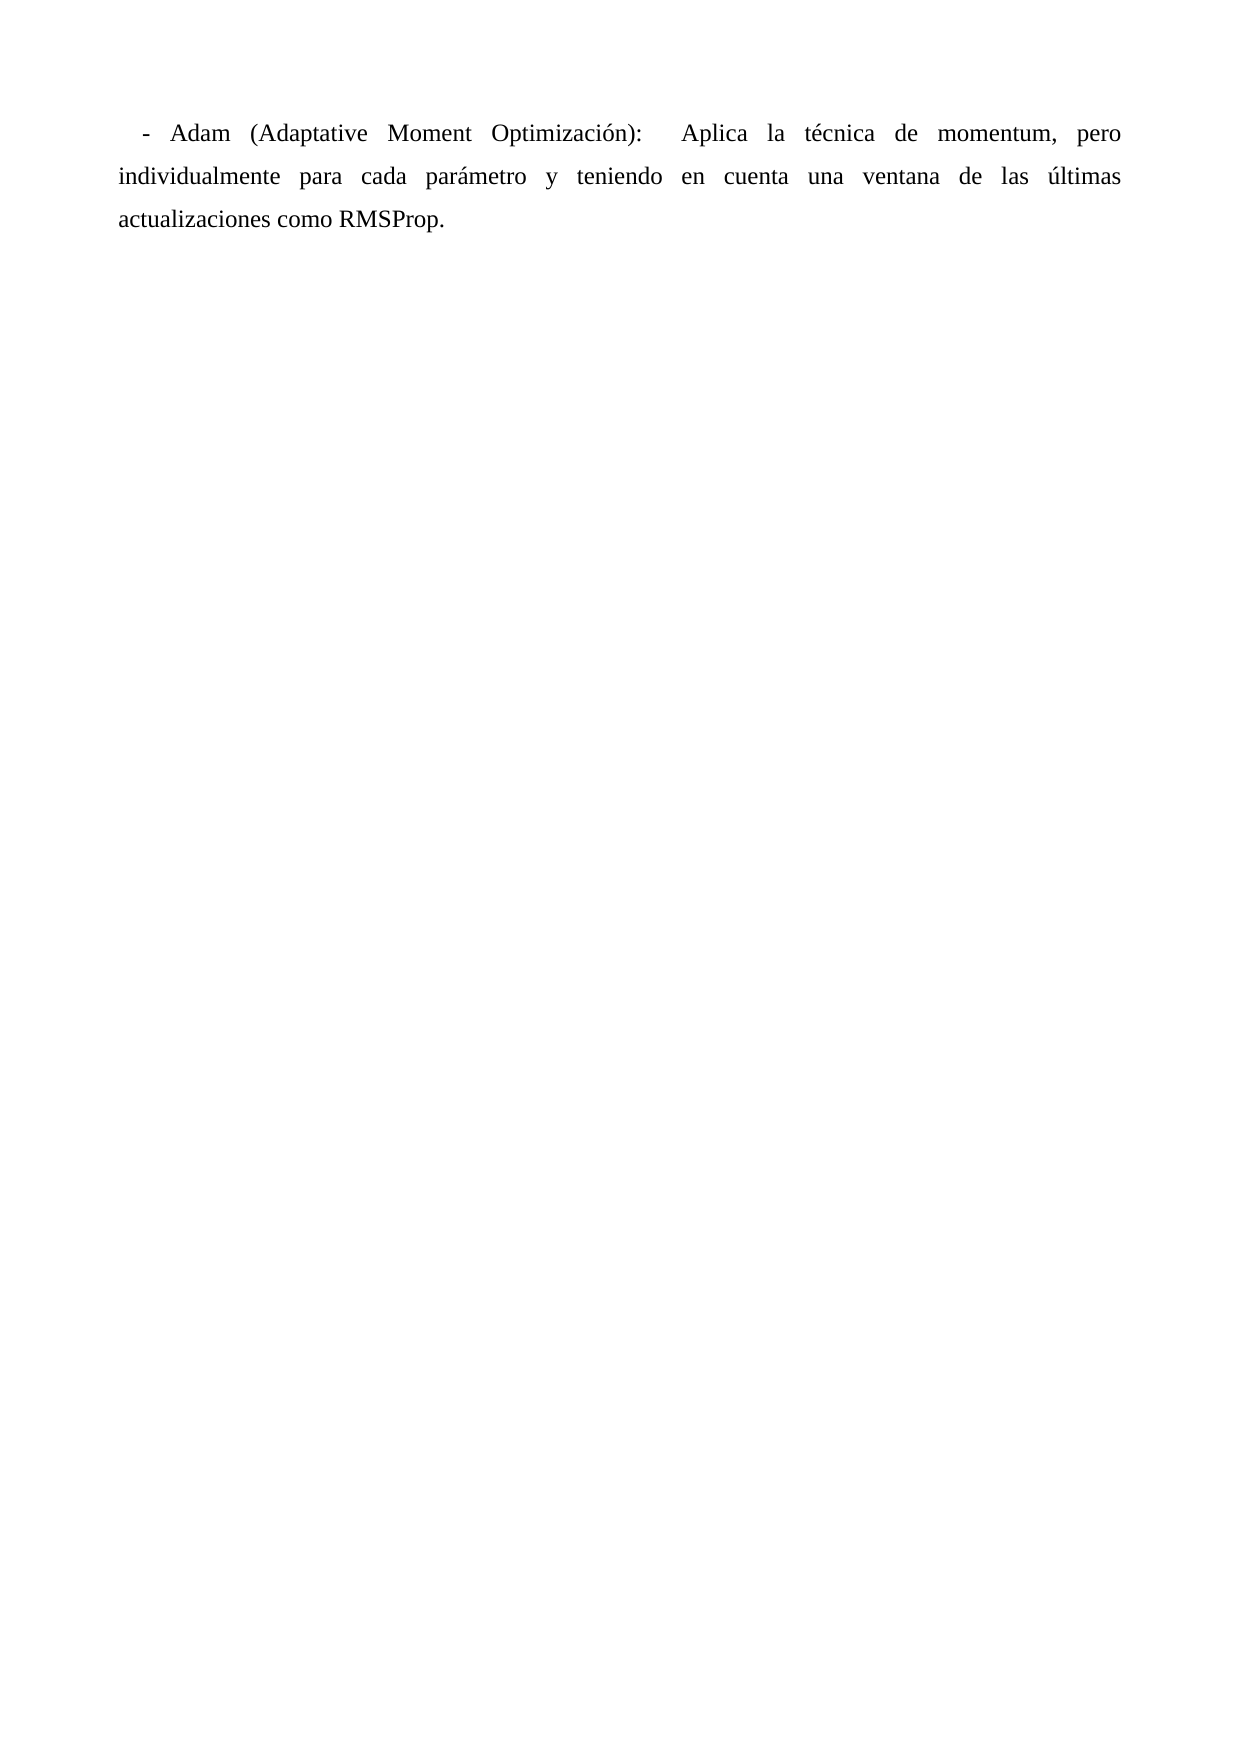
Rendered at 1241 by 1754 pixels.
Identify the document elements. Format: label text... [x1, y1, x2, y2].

text - Adam (Adaptative Moment Optimización): Aplica la técnica de momentum, pero individualmente para cada parámetro y teniendo en cuenta una ventana de las últimas actualizaciones como RMSProp. [118, 118, 1122, 233]
